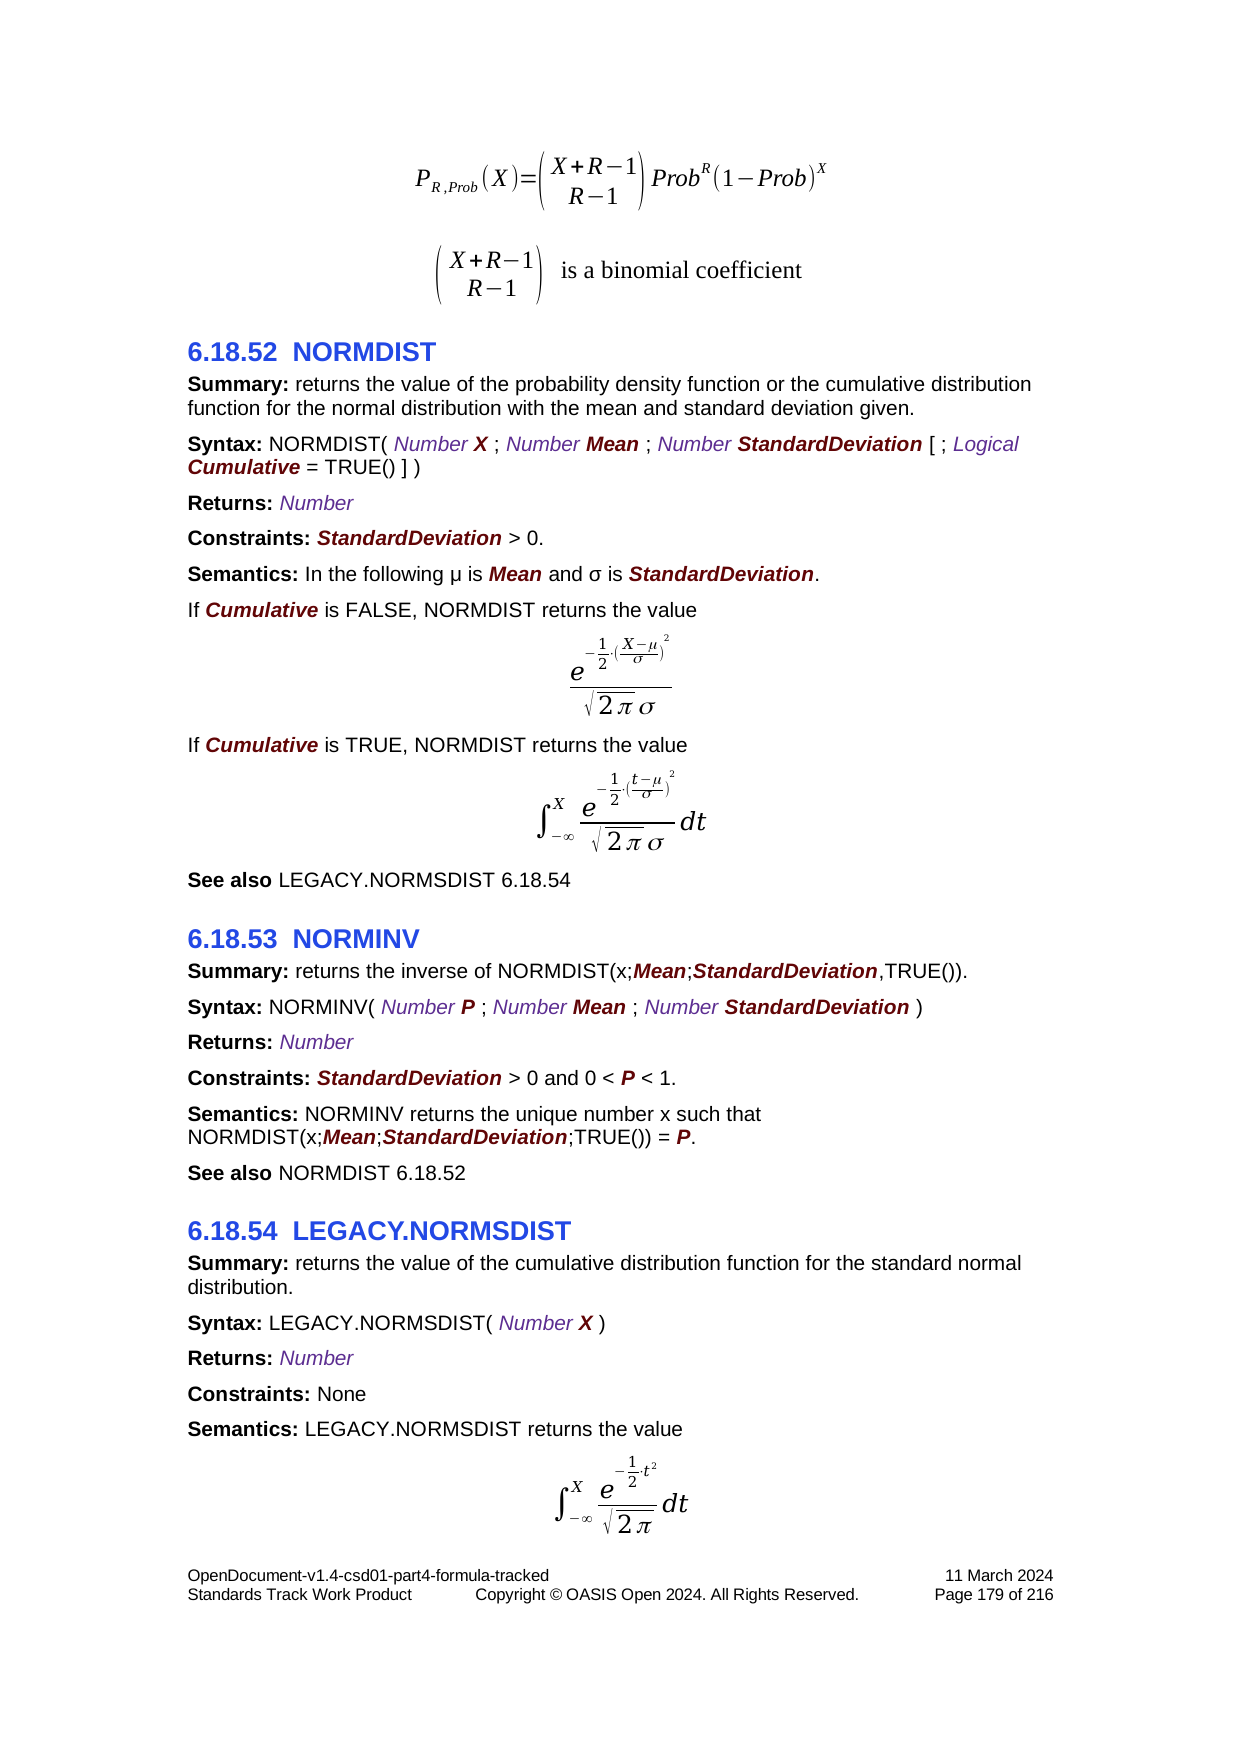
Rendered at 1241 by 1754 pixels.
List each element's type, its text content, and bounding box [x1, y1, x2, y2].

text If Cumulative is FALSE, NORMDIST returns the value [187, 598, 1053, 622]
text Constraints: StandardDeviation > 0 and 0 < P < 1. [187, 1066, 1053, 1090]
text Syntax: LEGACY.NORMSDIST( Number X ) [187, 1311, 1053, 1334]
text Summary: returns the value of the probability density function or the cumulative distribution function for the normal distribution with the mean and standard deviation given. [187, 373, 1053, 420]
text Syntax: NORMDIST( Number X ; Number Mean ; Number StandardDeviation [ ; Logical Cumulative = TRUE() ] ) [187, 432, 1053, 479]
text Constraints: StandardDeviation > 0. [187, 527, 1053, 550]
text Returns: Number [187, 491, 1053, 515]
text Syntax: NORMINV( Number P ; Number Mean ; Number StandardDeviation ) [187, 995, 1053, 1019]
text See also LEGACY.NORMSDIST 6.18.54 [187, 869, 1053, 892]
subtitle LEGACY.NORMSDIST [187, 1216, 1053, 1246]
text If Cumulative is TRUE, NORMDIST returns the value [187, 733, 1053, 757]
text Summary: returns the value of the cumulative distribution function for the standard normal distribution. [187, 1252, 1053, 1299]
text Returns: Number [187, 1031, 1053, 1054]
text Semantics: LEGACY.NORMSDIST returns the value [187, 1418, 1053, 1441]
subtitle NORMDIST [187, 337, 1053, 367]
text Constraints: None [187, 1382, 1053, 1406]
subtitle NORMINV [187, 923, 1053, 953]
text See also NORMDIST 6.18.52 [187, 1161, 1053, 1185]
text Semantics: In the following μ is Mean and σ is StandardDeviation. [187, 562, 1053, 586]
text Summary: returns the inverse of NORMDIST(x;Mean;StandardDeviation,TRUE()). [187, 959, 1053, 983]
text Semantics: NORMINV returns the unique number x such that NORMDIST(x;Mean;StandardDeviation;TRUE()) = P. [187, 1102, 1053, 1149]
text Returns: Number [187, 1347, 1053, 1370]
